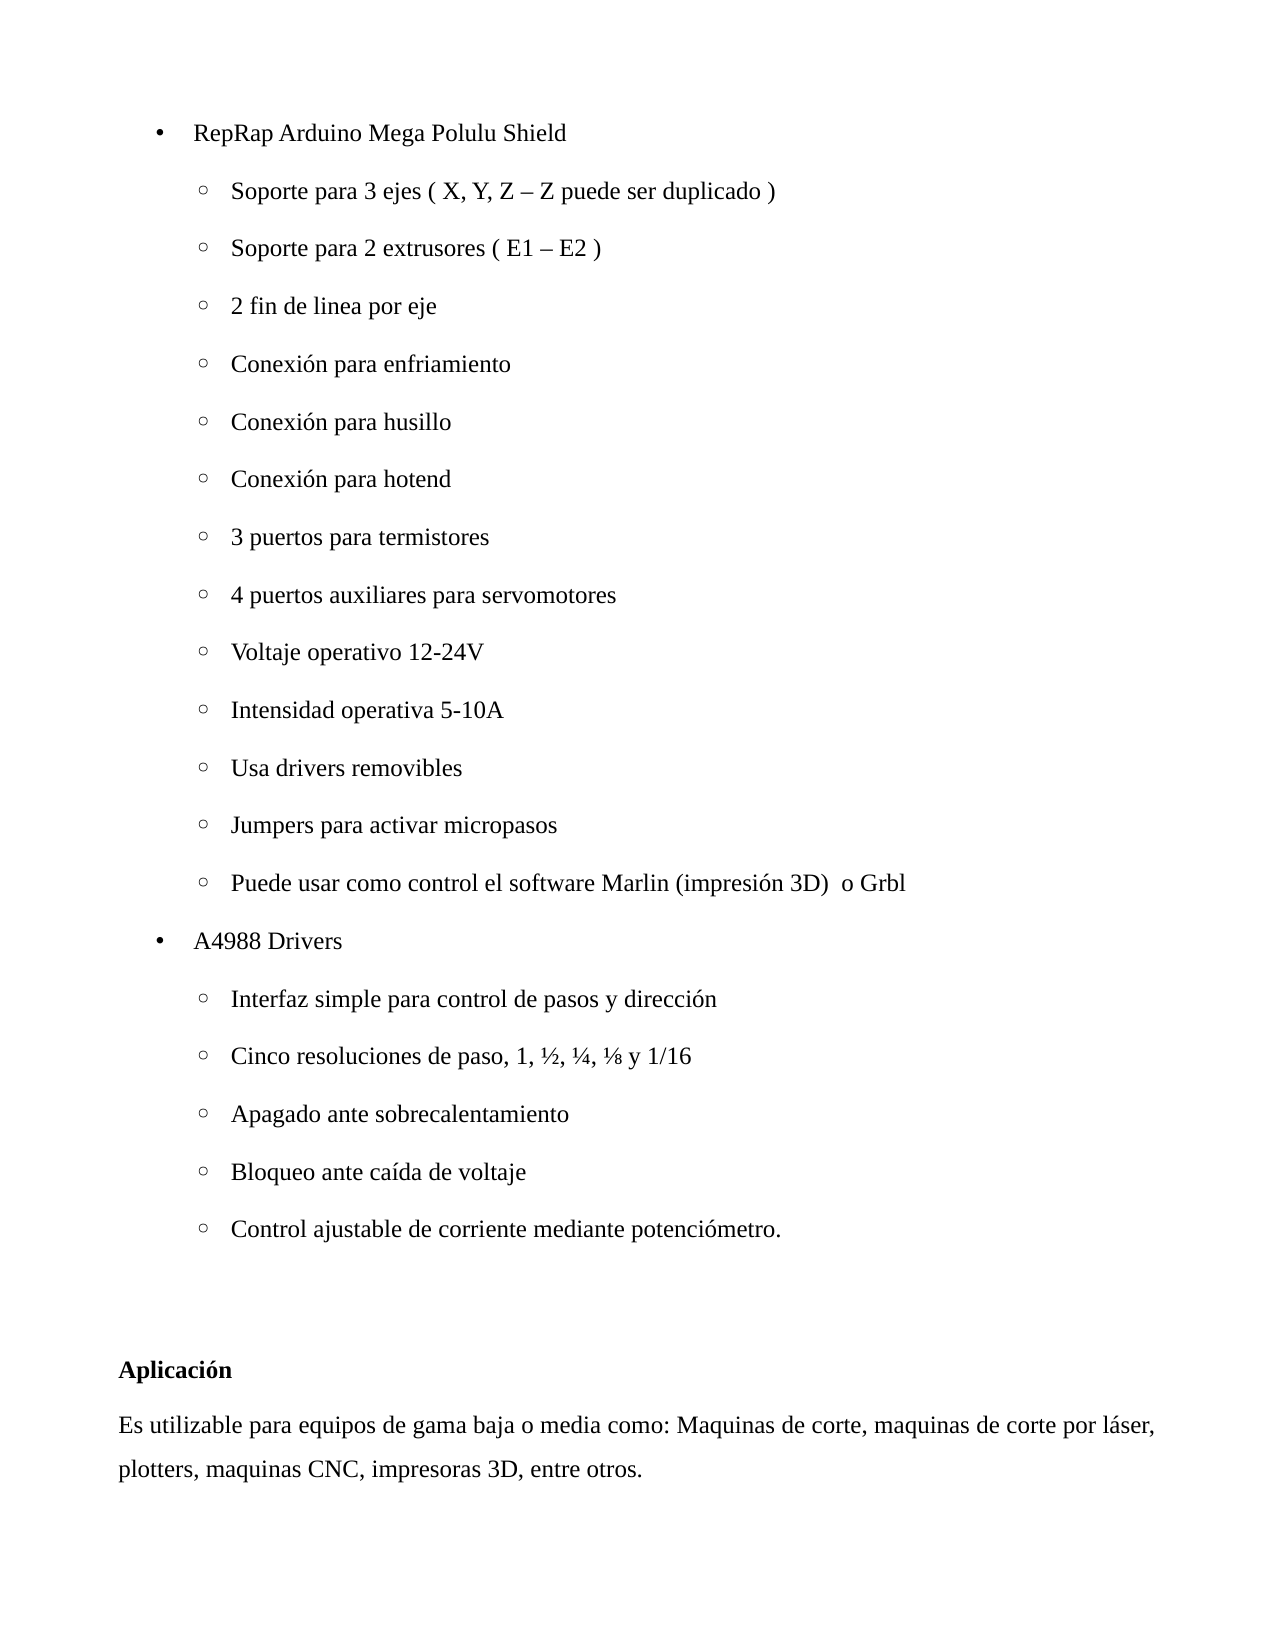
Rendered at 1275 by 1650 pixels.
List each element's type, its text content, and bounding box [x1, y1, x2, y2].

list RepRap Arduino Mega Polulu Shield [156, 118, 1157, 147]
list Bloqueo ante caída de voltaje [193, 1157, 1157, 1186]
list Interfaz simple para control de pasos y dirección [193, 984, 1157, 1012]
list 4 puertos auxiliares para servomotores [193, 580, 1157, 608]
list Usa drivers removibles [193, 753, 1157, 782]
subtitle Aplicación [118, 1355, 1157, 1384]
list A4988 Drivers [156, 926, 1157, 955]
list 3 puertos para termistores [193, 522, 1157, 551]
list Control ajustable de corriente mediante potenciómetro. [193, 1214, 1157, 1243]
list Puede usar como control el software Marlin (impresión 3D) o Grbl [193, 868, 1157, 897]
list Conexión para enfriamiento [193, 349, 1157, 378]
list Soporte para 3 ejes ( X, Y, Z – Z puede ser duplicado ) [193, 176, 1157, 204]
list Intensidad operativa 5-10A [193, 695, 1157, 724]
list Cinco resoluciones de paso, 1, ½, ¼, ⅛ y 1/16 [193, 1041, 1157, 1070]
list 2 fin de linea por eje [193, 291, 1157, 320]
list Voltaje operativo 12-24V [193, 637, 1157, 666]
list Soporte para 2 extrusores ( E1 – E2 ) [193, 233, 1157, 262]
text Es utilizable para equipos de gama baja o media como: Maquinas de corte, maquinas de corte por láser, plotters, maquinas CNC, impresoras 3D, entre otros. [118, 1411, 1157, 1482]
list Conexión para hotend [193, 464, 1157, 493]
list Conexión para husillo [193, 407, 1157, 435]
list Jumpers para activar micropasos [193, 811, 1157, 839]
list Apagado ante sobrecalentamiento [193, 1099, 1157, 1128]
